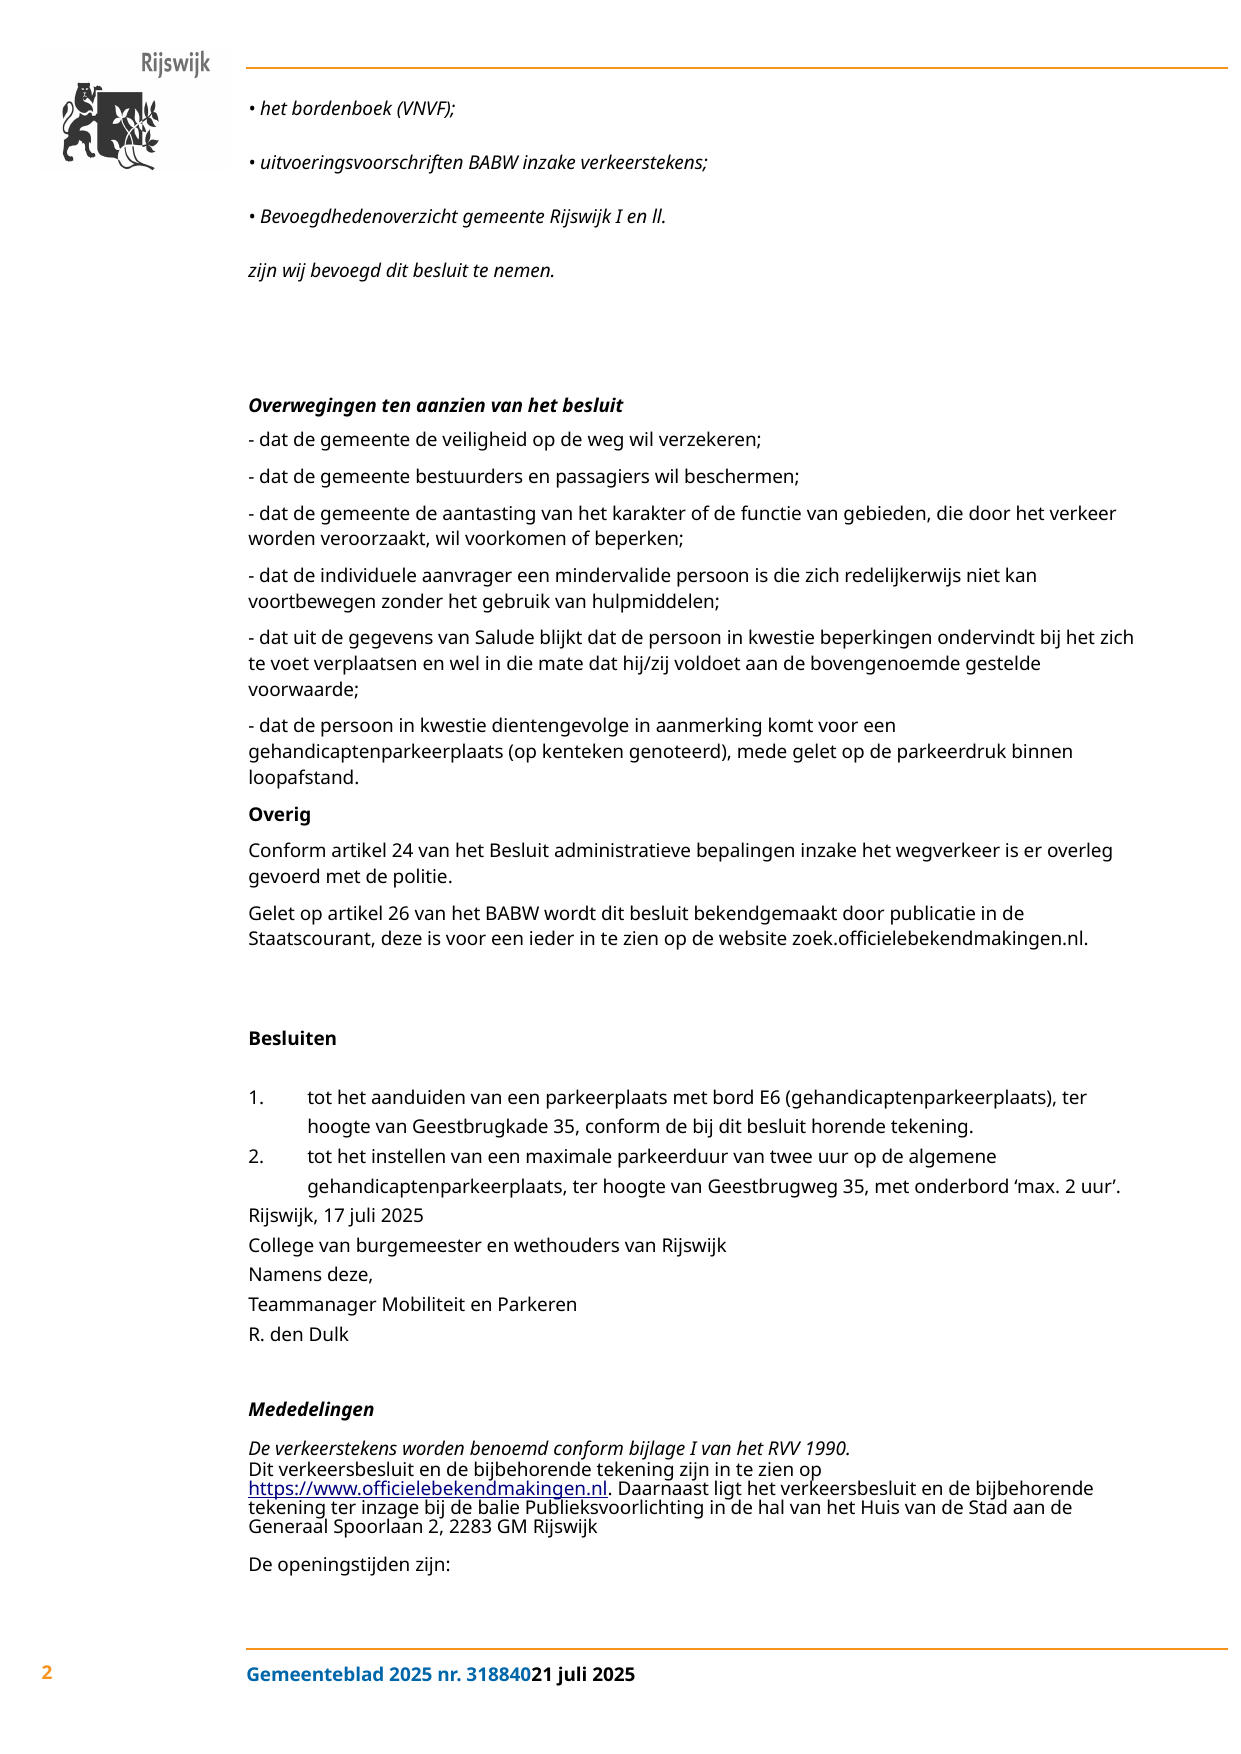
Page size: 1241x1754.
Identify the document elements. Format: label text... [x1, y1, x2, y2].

text De verkeerstekens worden benoemd conform bijlage I van het RVV 1990. [248, 1435, 1152, 1461]
text - dat de gemeente de veiligheid op de weg wil verzekeren; [248, 426, 1152, 452]
text Rijswijk, 17 juli 2025 [248, 1202, 1152, 1228]
text • het bordenboek (VNVF); [248, 95, 1152, 121]
list tot het aanduiden van een parkeerplaats met bord E6 (gehandicaptenparkeerplaats), ter hoogte van Geestbrugkade 35, conform de bij dit besluit horende tekening. [248, 1084, 1152, 1139]
text De openingstijden zijn: [248, 1556, 1152, 1575]
text - dat uit de gegevens van Salude blijkt dat de persoon in kwestie beperkingen ondervindt bij het zich te voet verplaatsen en wel in die mate dat hij/zij voldoet aan de bovengenoemde gestelde voorwaarde; [248, 624, 1152, 702]
text Overwegingen ten aanzien van het besluit [248, 392, 1152, 418]
text Namens deze, [248, 1262, 1152, 1287]
picture [41, 47, 231, 172]
text • uitvoeringsvoorschriften BABW inzake verkeerstekens; [248, 149, 1152, 174]
text - dat de gemeente bestuurders en passagiers wil beschermen; [248, 463, 1152, 489]
text • Bevoegdhedenoverzicht gemeente Rijswijk I en ll. [248, 203, 1152, 229]
text Gelet op artikel 26 van het BABW wordt dit besluit bekendgemaakt door publicatie in de Staatscourant, deze is voor een ieder in te zien op de website zoek.officielebekendmakingen.nl. [248, 900, 1152, 951]
text R. den Dulk [248, 1321, 1152, 1346]
text Mededelingen [248, 1396, 1152, 1421]
text Teammanager Mobiliteit en Parkeren [248, 1291, 1152, 1317]
text College van burgemeester en wethouders van Rijswijk [248, 1232, 1152, 1258]
text - dat de persoon in kwestie dientengevolge in aanmerking komt voor een gehandicaptenparkeerplaats (op kenteken genoteerd), mede gelet op de parkeerdruk binnen loopafstand. [248, 713, 1152, 790]
text Overig [248, 801, 1152, 826]
text - dat de individuele aanvrager een mindervalide persoon is die zich redelijkerwijs niet kan voortbewegen zonder het gebruik van hulpmiddelen; [248, 562, 1152, 613]
text Conform artikel 24 van het Besluit administratieve bepalingen inzake het wegverkeer is er overleg gevoerd met de politie. [248, 837, 1152, 889]
text Dit verkeersbesluit en de bijbehorende tekening zijn in te zien op https://www.officielebekendmakingen.nl. Daarnaast ligt het verkeersbesluit en de bijbehorende tekening ter inzage bij de balie Publieksvoorlichting in de hal van het Huis van de Stad aan de Generaal Spoorlaan 2, 2283 GM Rijswijk [248, 1461, 1152, 1538]
text zijn wij bevoegd dit besluit te nemen. [248, 257, 1152, 283]
text Besluiten [248, 1025, 1152, 1051]
list tot het instellen van een maximale parkeerduur van twee uur op de algemene gehandicaptenparkeerplaats, ter hoogte van Geestbrugweg 35, met onderbord ‘max. 2 uur’. [248, 1143, 1152, 1198]
text - dat de gemeente de aantasting van het karakter of de functie van gebieden, die door het verkeer worden veroorzaakt, wil voorkomen of beperken; [248, 500, 1152, 551]
